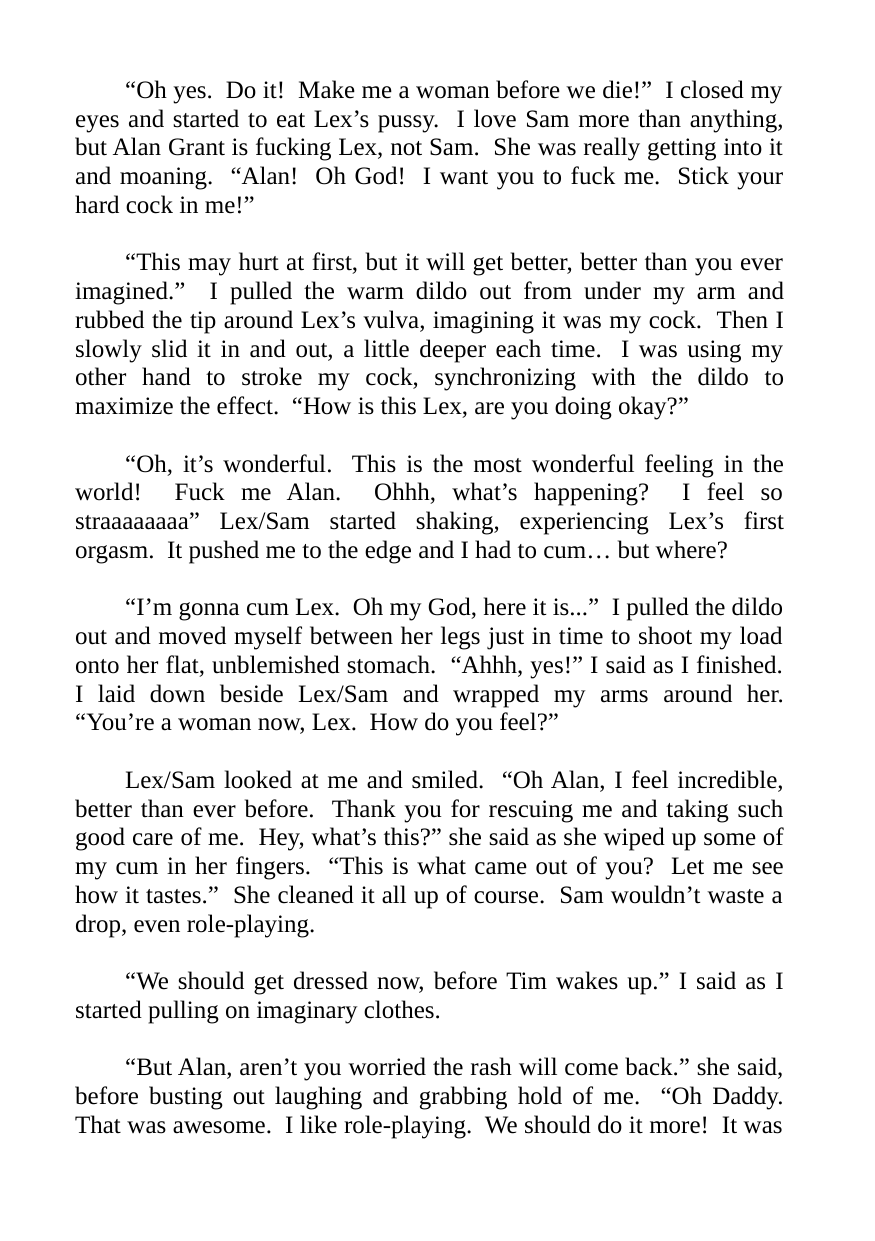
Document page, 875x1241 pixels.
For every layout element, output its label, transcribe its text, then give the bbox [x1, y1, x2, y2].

text “Oh yes. Do it! Make me a woman before we die!” I closed my eyes and started to eat Lex’s pussy. I love Sam more than anything, but Alan Grant is fucking Lex, not Sam. She was really getting into it and moaning. “Alan! Oh God! I want you to fuck me. Stick your hard cock in me!” [75, 75, 784, 219]
text “I’m gonna cum Lex. Oh my God, here it is...” I pulled the dildo out and moved myself between her legs just in time to shoot my load onto her flat, unblemished stomach. “Ahhh, yes!” I said as I finished. I laid down beside Lex/Sam and wrapped my arms around her. “You’re a woman now, Lex. How do you feel?” [75, 592, 784, 736]
text “But Alan, aren’t you worried the rash will come back.” she said, before busting out laughing and grabbing hold of me. “Oh Daddy. That was awesome. I like role-playing. We should do it more! It was [75, 1052, 784, 1139]
text “This may hurt at first, but it will get better, better than you ever imagined.” I pulled the warm dildo out from under my arm and rubbed the tip around Lex’s vulva, imagining it was my cock. Then I slowly slid it in and out, a little deeper each time. I was using my other hand to stroke my cock, synchronizing with the dildo to maximize the effect. “How is this Lex, are you doing okay?” [75, 247, 784, 420]
text Lex/Sam looked at me and smiled. “Oh Alan, I feel incredible, better than ever before. Thank you for rescuing me and taking such good care of me. Hey, what’s this?” she said as she wiped up some of my cum in her fingers. “This is what came out of you? Let me see how it tastes.” She cleaned it all up of course. Sam wouldn’t waste a drop, even role-playing. [75, 765, 784, 937]
text “We should get dressed now, before Tim wakes up.” I said as I started pulling on imaginary clothes. [75, 966, 784, 1024]
text “Oh, it’s wonderful. This is the most wonderful feeling in the world! Fuck me Alan. Ohhh, what’s happening? I feel so straaaaaaaa” Lex/Sam started shaking, experiencing Lex’s first orgasm. It pushed me to the edge and I had to cum… but where? [75, 449, 784, 564]
